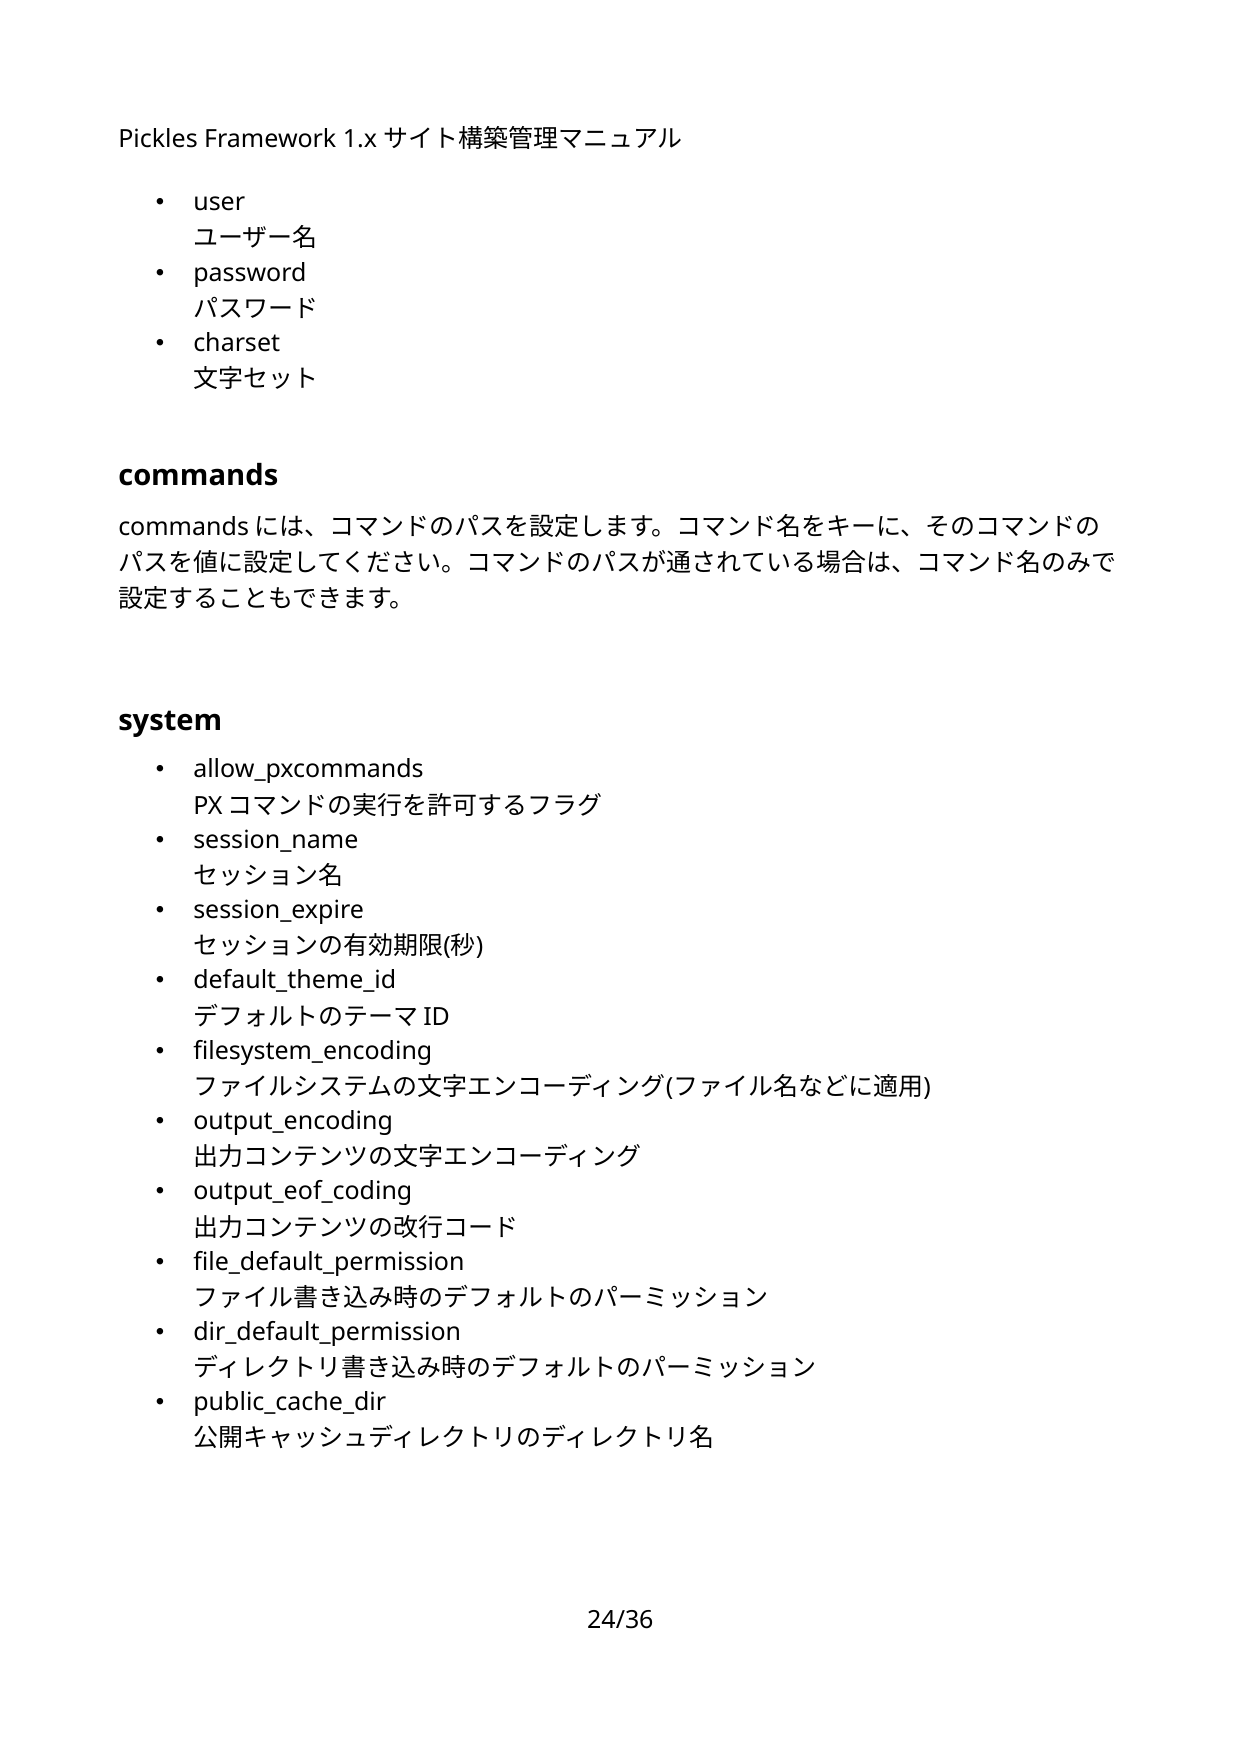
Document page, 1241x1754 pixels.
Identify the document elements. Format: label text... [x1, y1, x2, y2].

subtitle system [118, 699, 1122, 738]
list password パスワード [156, 254, 1122, 324]
list public_cache_dir 公開キャッシュディレクトリのディレクトリ名 [156, 1384, 1122, 1454]
list session_expire セッションの有効期限(秒) [156, 892, 1122, 962]
list charset 文字セット [156, 324, 1122, 395]
list allow_pxcommands PXコマンドの実行を許可するフラグ [156, 751, 1122, 821]
list output_encoding 出力コンテンツの文字エンコーディング [156, 1103, 1122, 1173]
text commandsには、コマンドのパスを設定します。コマンド名をキーに、そのコマンドのパスを値に設定してください。コマンドのパスが通されている場合は、コマンド名のみで設定することもできます。 [118, 506, 1122, 615]
subtitle commands [118, 454, 1122, 493]
list output_eof_coding 出力コンテンツの改行コード [156, 1173, 1122, 1243]
list file_default_permission ファイル書き込み時のデフォルトのパーミッション [156, 1243, 1122, 1313]
list session_name セッション名 [156, 821, 1122, 892]
list dir_default_permission ディレクトリ書き込み時のデフォルトのパーミッション [156, 1313, 1122, 1384]
list user ユーザー名 [156, 184, 1122, 254]
list filesystem_encoding ファイルシステムの文字エンコーディング(ファイル名などに適用) [156, 1032, 1122, 1103]
list default_theme_id デフォルトのテーマID [156, 962, 1122, 1032]
